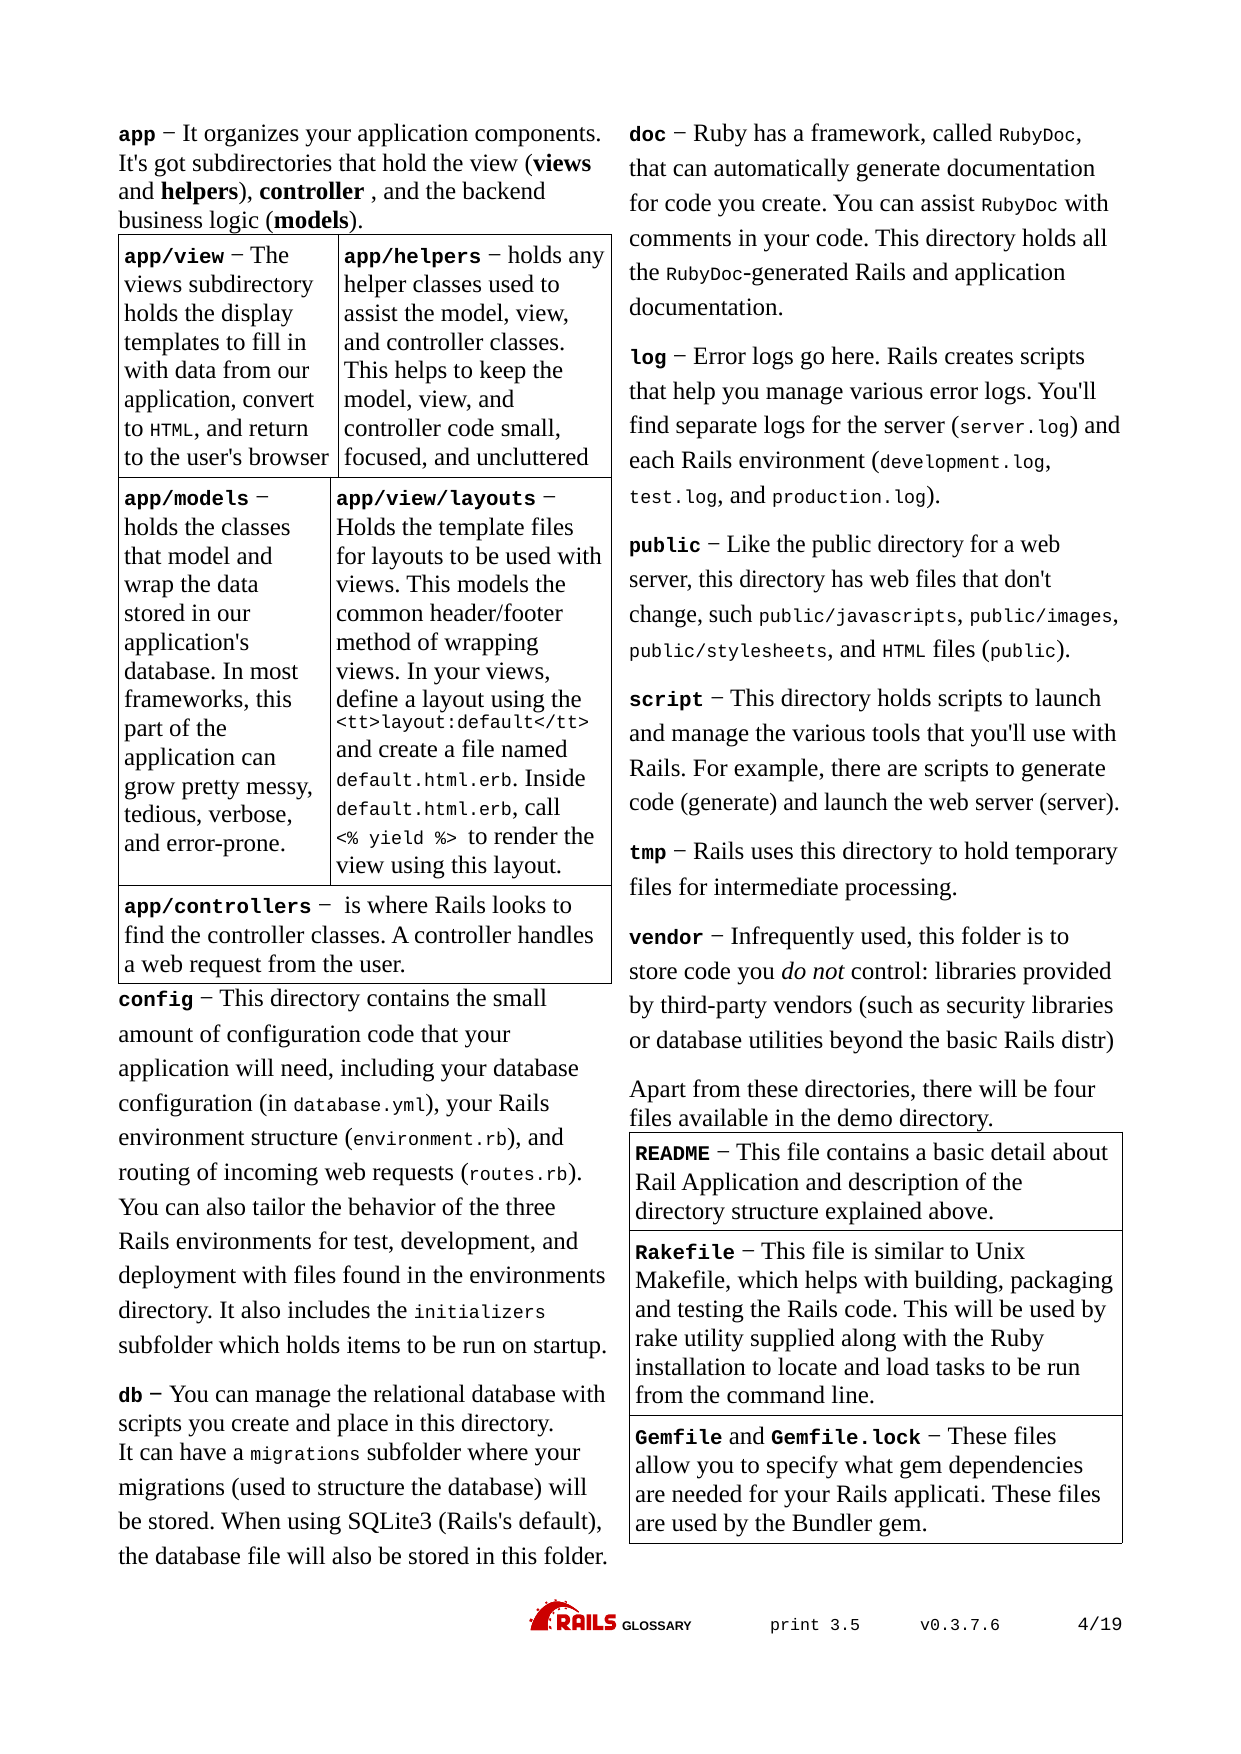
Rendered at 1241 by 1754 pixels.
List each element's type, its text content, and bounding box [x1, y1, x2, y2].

text vendor − Infrequently used, this folder is to store code you do not control: libraries provided by third-party vendors (such as security libraries or database utilities beyond the basic Rails distr) [629, 921, 1122, 1054]
text script − This directory holds scripts to launch and manage the various tools that you'll use with Rails. For example, there are scripts to generate code (generate) and launch the web server (server). [629, 683, 1122, 816]
table_header README − This file contains a basic detail about Rail Application and description of the directory structure explained above. [630, 1133, 1122, 1230]
text It can have a migrations subfolder where your migrations (used to structure the database) will be stored. When using SQLite3 (Rails's default), the database file will also be stored in this folder. [118, 1437, 611, 1569]
text Apart from these directories, there will be four files available in the demo directory. [629, 1074, 1122, 1132]
table_cell app/view/layouts − Holds the template files for layouts to be used with views. This models the common header/footer method of wrapping views. In your views, define a layout using the <tt>layout:default</tt> and create a file named default.html.erb. Inside default.html.erb, call <% yield %> to render the view using this layout. [331, 478, 611, 884]
table_cell Gemfile and Gemfile.lock − These files allow you to specify what gem dependencies are needed for your Rails applicati. These files are used by the Bundler gem. [630, 1416, 1122, 1542]
text app − It organizes your application components. It's got subdirectories that hold the view (views and helpers), controller , and the backend business logic (models). [118, 118, 611, 234]
text log − Error logs go here. Rails creates scripts that help you manage various error logs. You'll find separate logs for the server (server.log) and each Rails environment (development.log, test.log, and production.log). [629, 341, 1122, 509]
table_cell Rakefile − This file is similar to Unix Makefile, which helps with building, packaging and testing the Rails code. This will be used by rake utility supplied along with the Ruby installation to locate and load tasks to be run from the command line. [630, 1231, 1122, 1415]
table_cell app/models − holds the classes that model and wrap the data stored in our application's database. In most frameworks, this part of the application can grow pretty messy, tedious, verbose, and error-prone. [119, 478, 330, 884]
table_header app/view − The views subdirectory holds the display templates to fill in with data from our application, convert to HTML, and return to the user's browser [119, 235, 338, 477]
text config − This directory contains the small amount of configuration code that your application will need, including your database configuration (in database.yml), your Rails environment structure (environment.rb), and routing of incoming web requests (routes.rb). You can also tailor the behavior of the three Rails environments for test, development, and deployment with files found in the environments directory. It also includes the initializers subfolder which holds items to be run on startup. [118, 984, 611, 1358]
table_cell app/controllers − is where Rails looks to find the controller classes. A controller handles a web request from the user. [119, 886, 611, 983]
text tmp − Rails uses this directory to hold temporary files for intermediate processing. [629, 836, 1122, 900]
text public − Like the public directory for a web server, this directory has web files that don't change, such public/javascripts, public/images, public/stylesheets, and HTML files (public). [629, 529, 1122, 663]
text db − You can manage the relational database with scripts you create and place in this directory. [118, 1379, 611, 1437]
text doc − Ruby has a framework, called RubyDoc, that can automatically generate documentation for code you create. You can assist RubyDoc with comments in your code. This directory holds all the RubyDoc-generated Rails and application documentation. [629, 118, 1122, 321]
table_header app/helpers − holds any helper classes used to assist the model, view, and controller classes. This helps to keep the model, view, and controller code small, focused, and uncluttered [339, 235, 611, 477]
